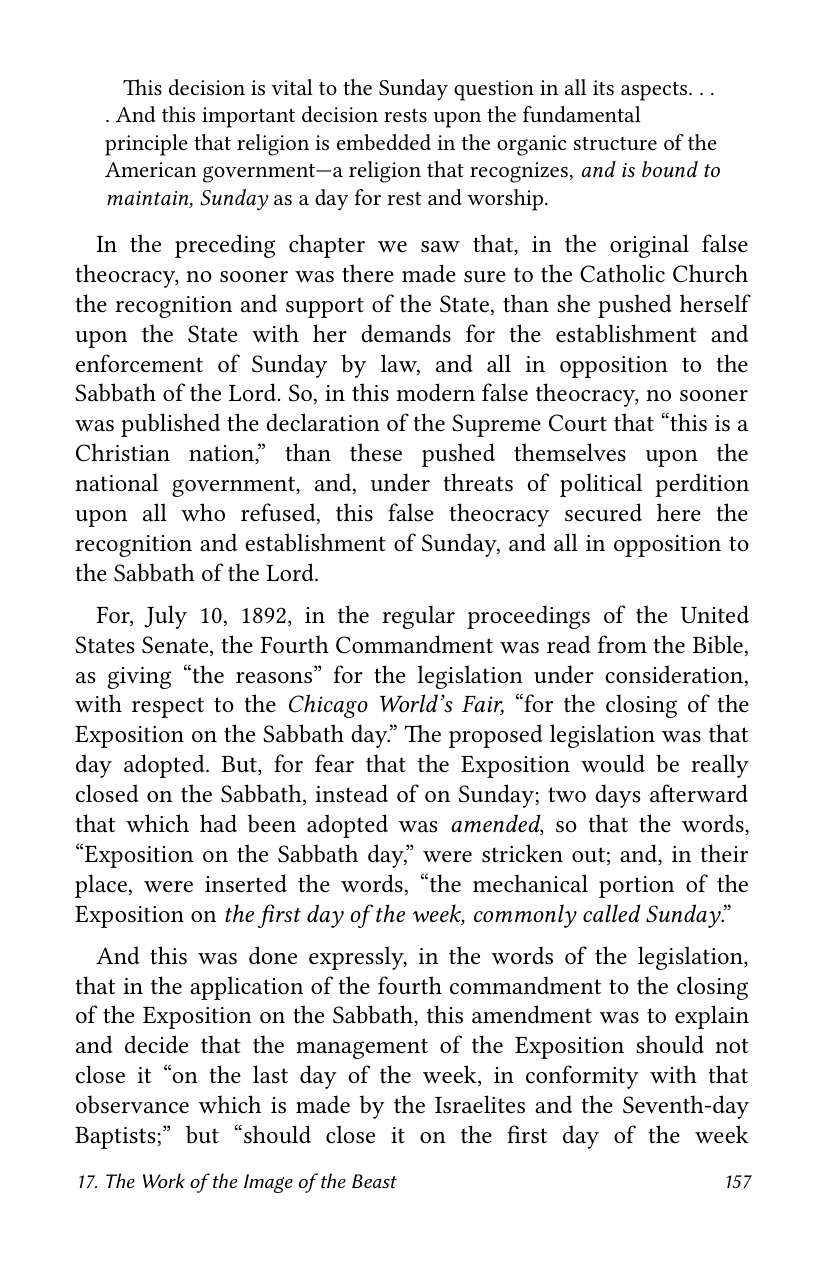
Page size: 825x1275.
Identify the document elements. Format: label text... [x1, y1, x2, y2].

text In the preceding chapter we saw that, in the original false theocracy, no sooner was there made sure to the Catholic Church the recognition and support of the State, than she pushed herself upon the State with her demands for the establishment and enforcement of Sunday by law, and all in opposition to the Sabbath of the Lord. So, in this modern false theocracy, no sooner was published the declaration of the Supreme Court that “this is a Christian nation,” than these pushed themselves upon the national government, and, under threats of political perdition upon all who refused, this false theocracy secured here the recognition and establishment of Sunday, and all in opposition to the Sabbath of the Lord. [75, 230, 750, 587]
text And this was done expressly, in the words of the legislation, that in the application of the fourth commandment to the closing of the Exposition on the Sabbath, this amendment was to explain and decide that the management of the Exposition should not close it “on the last day of the week, in conformity with that observance which is made by the Israelites and the Seventh-day Baptists;” but “should close it on the first day of the week [75, 942, 750, 1150]
text For, July 10, 1892, in the regular proceedings of the United States Senate, the Fourth Commandment was read from the Bible, as giving “the reasons” for the legislation under consideration, with respect to the Chicago World’s Fair, “for the closing of the Exposition on the Sabbath day.” The proposed legislation was that day adopted. But, for fear that the Exposition would be really closed on the Sabbath, instead of on Sunday; two days afterward that which had been adopted was amended, so that the words, “Exposition on the Sabbath day,” were stricken out; and, in their place, were inserted the words, “the mechanical portion of the Exposition on the first day of the week, commonly called Sunday.” [75, 601, 750, 928]
text This decision is vital to the Sunday question in all its aspects. . . . And this important decision rests upon the fundamental principle that religion is embedded in the organic structure of the American government—a religion that recognizes, and is bound to maintain, Sunday as a day for rest and worship. [105, 75, 720, 211]
